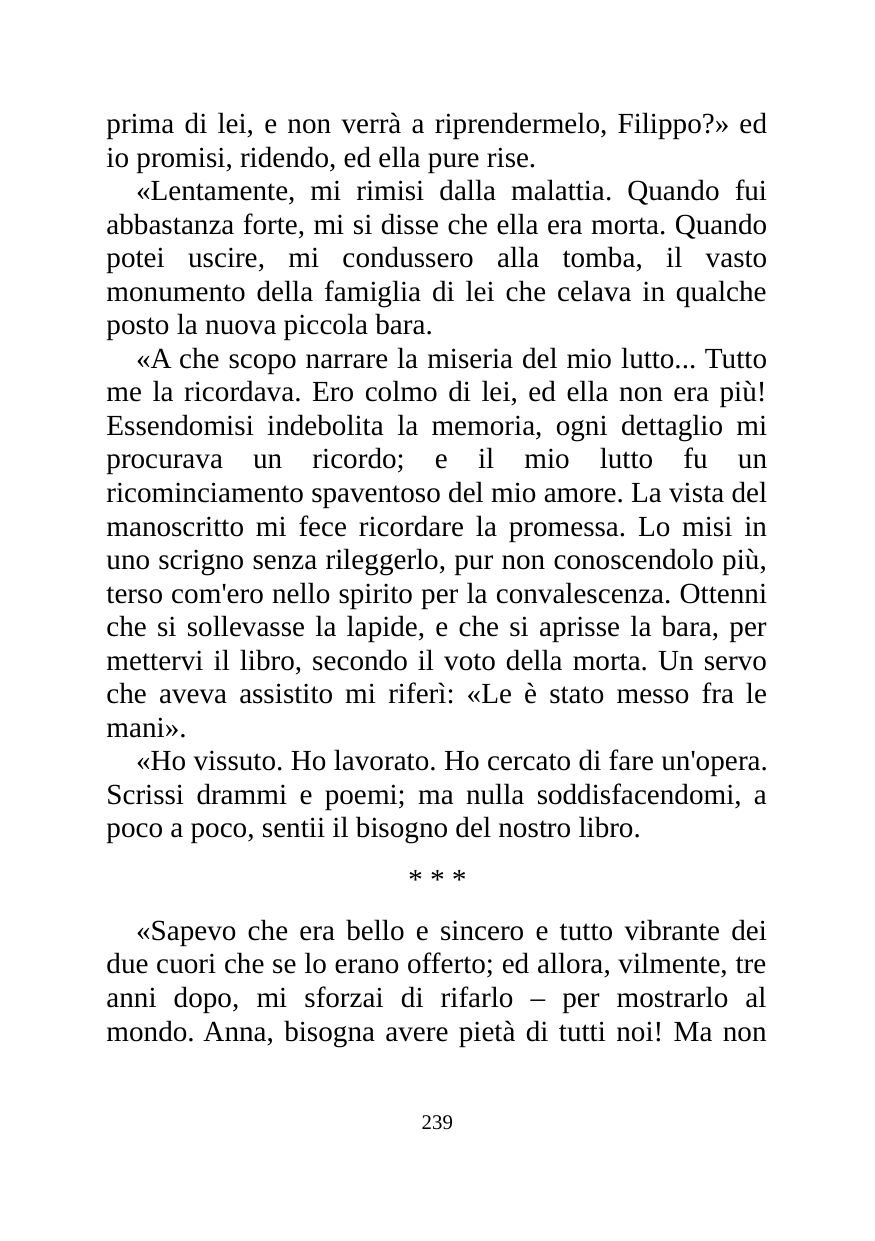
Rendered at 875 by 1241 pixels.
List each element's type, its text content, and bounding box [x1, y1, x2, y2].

text «Sapevo che era bello e sincero e tutto vibrante dei due cuori che se lo erano offerto; ed allora, vilmente, tre anni dopo, mi sforzai di rifarlo – per mostrarlo al mondo. Anna, bisogna avere pietà di tutti noi! Ma non [106, 913, 768, 1047]
text «A che scopo narrare la miseria del mio lutto... Tutto me la ricordava. Ero colmo di lei, ed ella non era più! Essendomisi indebolita la memoria, ogni dettaglio mi procurava un ricordo; e il mio lutto fu un ricominciamento spaventoso del mio amore. La vista del manoscritto mi fece ricordare la promessa. Lo misi in uno scrigno senza rileggerlo, pur non conoscendolo più, terso com'ero nello spirito per la convalescenza. Ottenni che si sollevasse la lapide, e che si aprisse la bara, per mettervi il libro, secondo il voto della morta. Un servo che aveva assistito mi riferì: «Le è stato messo fra le mani». [106, 341, 768, 743]
text * * * [106, 862, 768, 895]
text «Lentamente, mi rimisi dalla malattia. Quando fui abbastanza forte, mi si disse che ella era morta. Quando potei uscire, mi condussero alla tomba, il vasto monumento della famiglia di lei che celava in qualche posto la nuova piccola bara. [106, 173, 768, 341]
text «Ho vissuto. Ho lavorato. Ho cercato di fare un'opera. Scrissi drammi e poemi; ma nulla soddisfacendomi, a poco a poco, sentii il bisogno del nostro libro. [106, 743, 768, 844]
text prima di lei, e non verrà a riprendermelo, Filippo?» ed io promisi, ridendo, ed ella pure rise. [106, 106, 768, 173]
